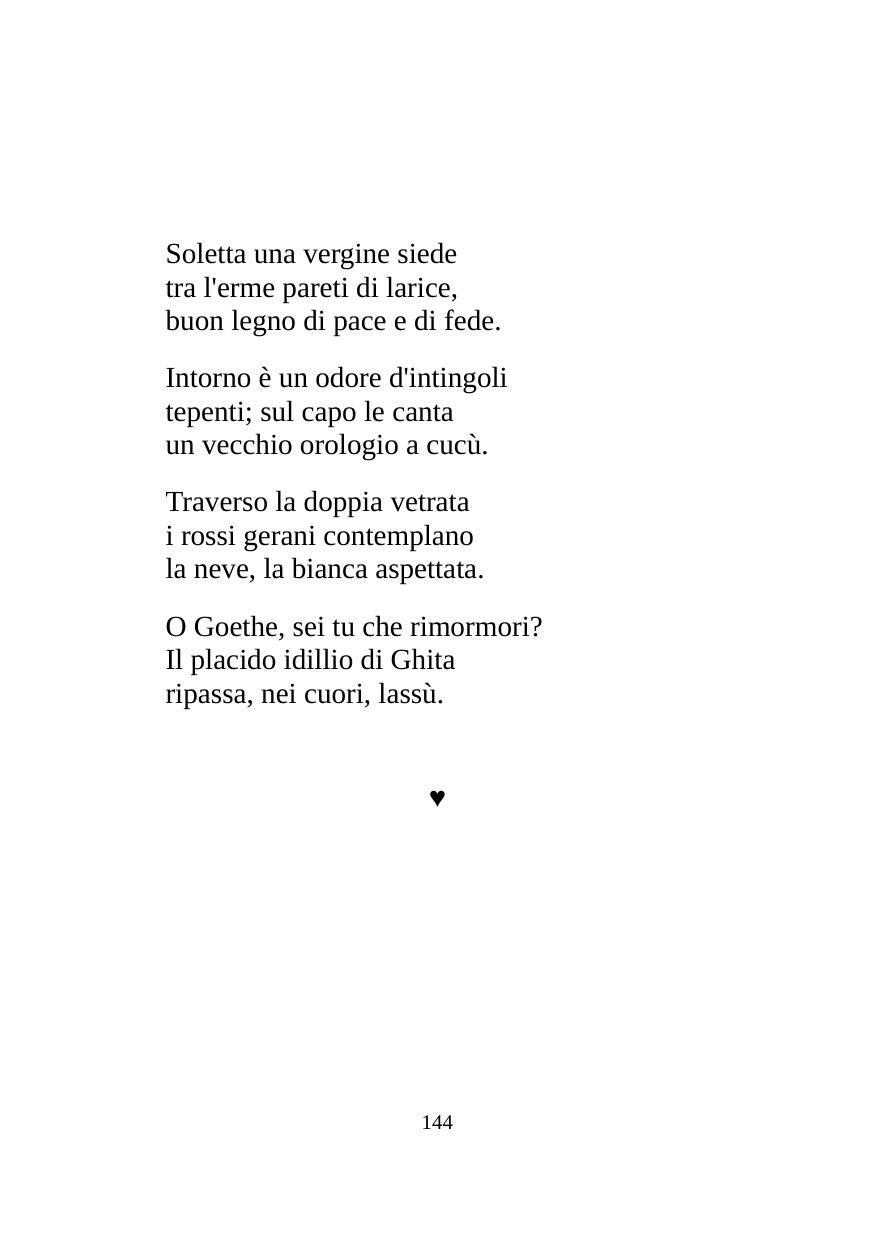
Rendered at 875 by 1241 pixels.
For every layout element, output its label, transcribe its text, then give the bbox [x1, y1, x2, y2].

text Intorno è un odore d'intingoli tepenti; sul capo le canta un vecchio orologio a cucù. [165, 360, 768, 461]
text Soletta una vergine siede tra l'erme pareti di larice, buon legno di pace e di fede. [165, 236, 768, 337]
text O Goethe, sei tu che rimormori? Il placido idillio di Ghita ripassa, nei cuori, lassù. [165, 609, 768, 709]
text ♥ [106, 780, 768, 814]
text Traverso la doppia vetrata i rossi gerani contemplano la neve, la bianca aspettata. [165, 484, 768, 585]
